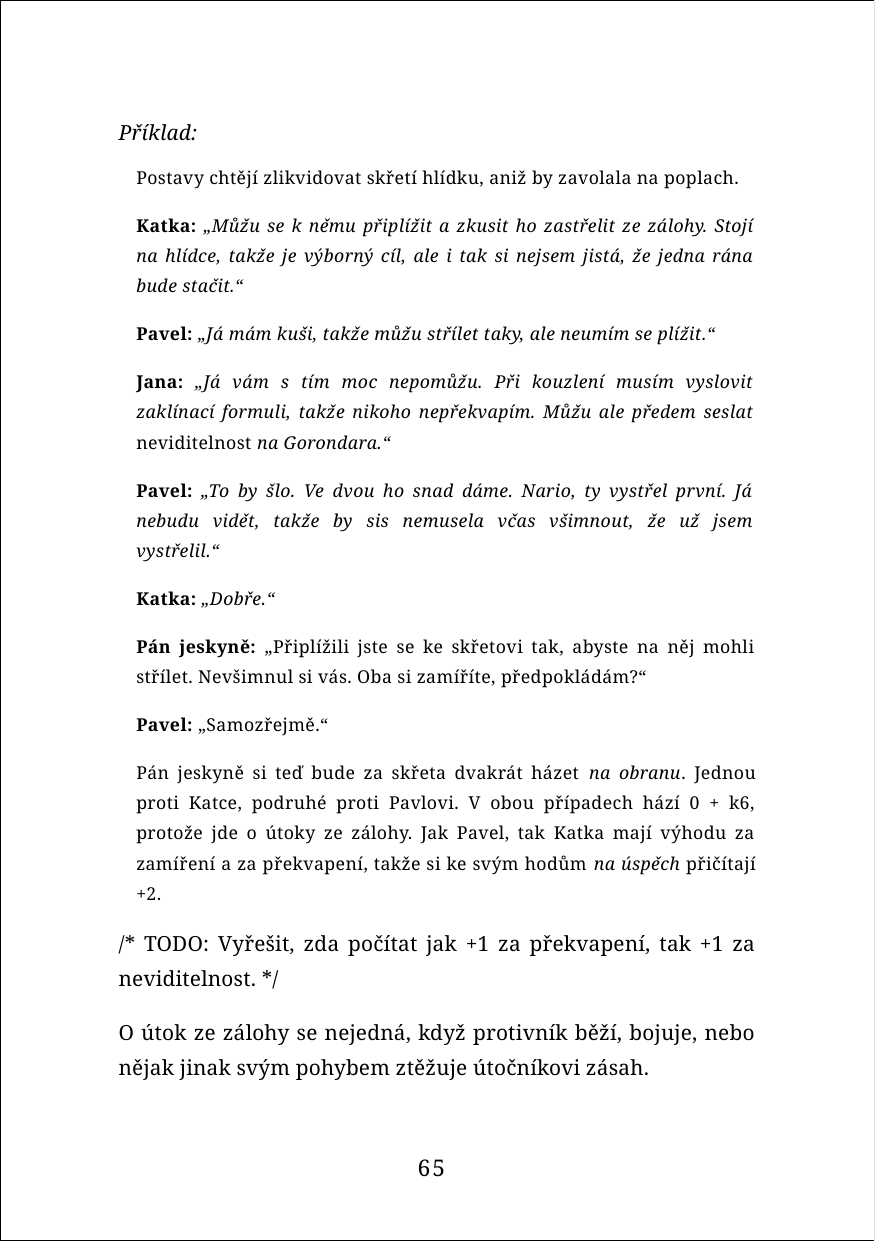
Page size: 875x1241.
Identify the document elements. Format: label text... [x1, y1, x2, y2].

text Postavy chtějí zlikvidovat skřetí hlídku, aniž by zavolala na poplach. [136, 166, 756, 190]
text O útok ze zálohy se nejedná, když protivník běží, bojuje, nebo nějak jinak svým pohybem ztěžuje útočníkovi zásah. [118, 1018, 756, 1082]
text Pavel: „Samozřejmě.“ [136, 712, 756, 737]
text Příklad: [118, 118, 756, 147]
text Jana: „Já vám s tím moc nepomůžu. Při kouzlení musím vyslovit zaklínací formuli, takže nikoho nepřekvapím. Můžu ale předem seslat neviditelnost na Gorondara.“ [136, 370, 756, 454]
text Pavel: „Já mám kuši, takže můžu střílet taky, ale neumím se plížit.“ [136, 322, 756, 346]
text /* TODO: Vyřešit, zda počítat jak +1 za překvapení, tak +1 za neviditelnost. */ [118, 929, 756, 993]
text Katka: „Můžu se k němu připlížit a zkusit ho zastřelit ze zálohy. Stojí na hlídce, takže je výborný cíl, ale i tak si nejsem jistá, že jedna rána bude stačit.“ [136, 213, 756, 298]
text Pán jeskyně si teď bude za skřeta dvakrát házet na obranu. Jednou proti Katce, podruhé proti Pavlovi. V obou případech hází 0 + k6, protože jde o útoky ze zálohy. Jak Pavel, tak Katka mají výhodu za zamíření a za překvapení, takže si ke svým hodům na úspěch přičítají +2. [136, 760, 756, 905]
text Pavel: „To by šlo. Ve dvou ho snad dáme. Nario, ty vystřel první. Já nebudu vidět, takže by sis nemusela včas všimnout, že už jsem vystřelil.“ [136, 478, 756, 563]
text Katka: „Dobře.“ [136, 586, 756, 611]
text Pán jeskyně: „Připlížili jste se ke skřetovi tak, abyste na něj mohli střílet. Nevšimnul si vás. Oba si zamíříte, předpokládám?“ [136, 634, 756, 689]
